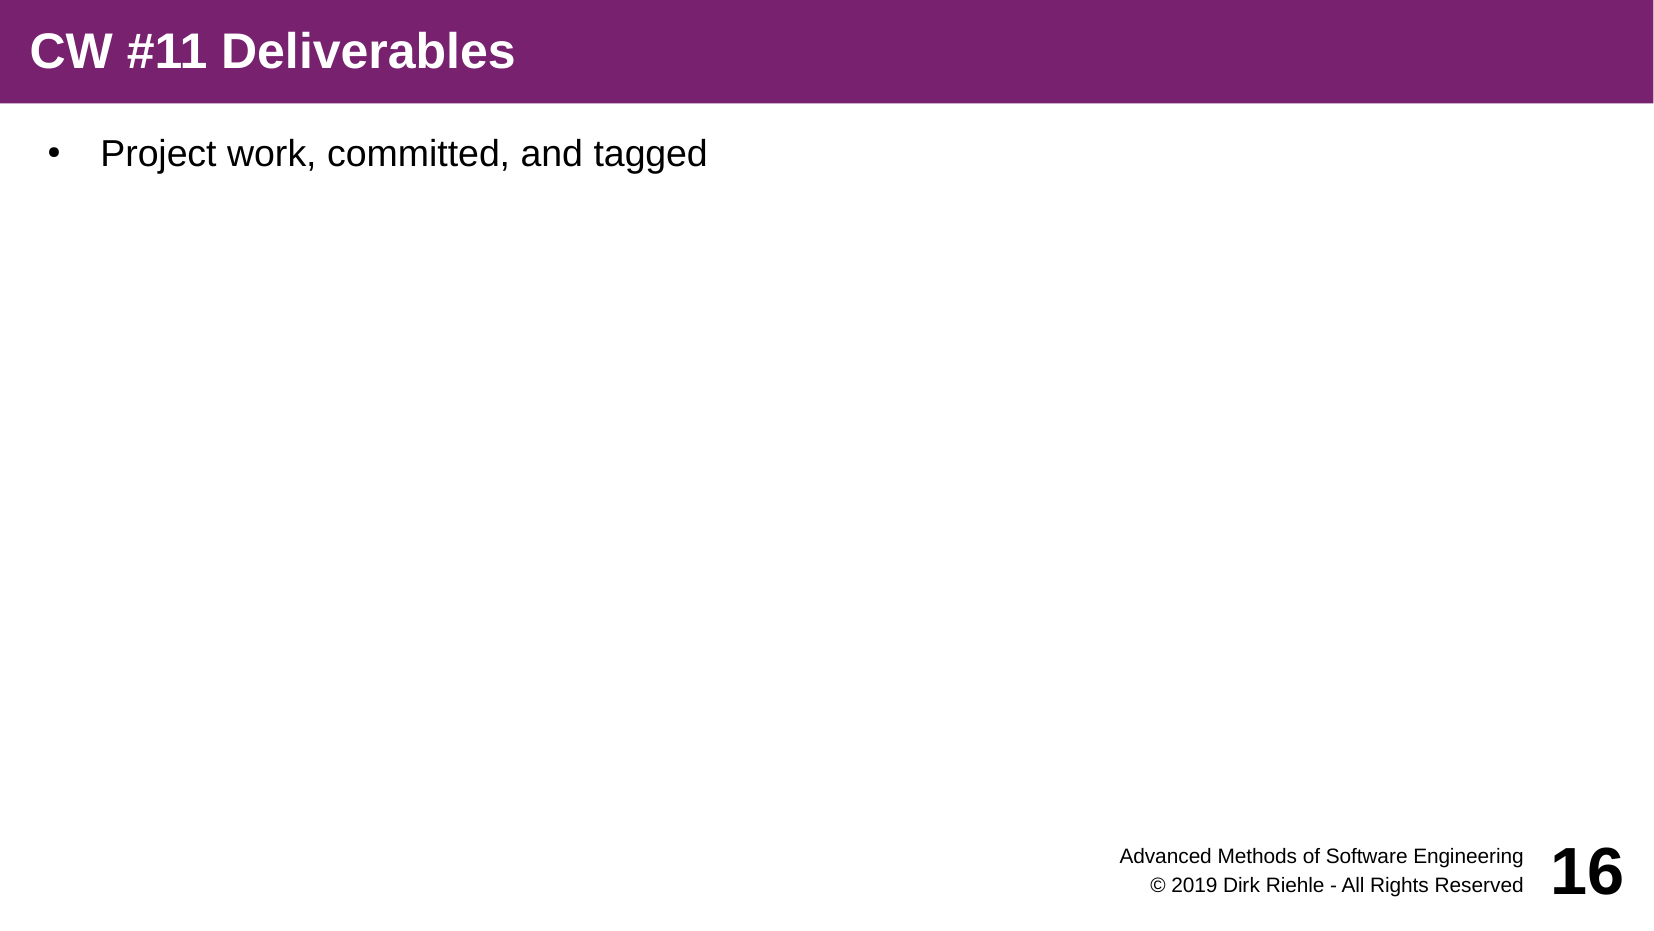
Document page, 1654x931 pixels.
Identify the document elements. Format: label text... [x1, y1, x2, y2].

list Project work, committed, and tagged [29, 132, 1625, 798]
title CW #11 Deliverables [0, 0, 1654, 104]
